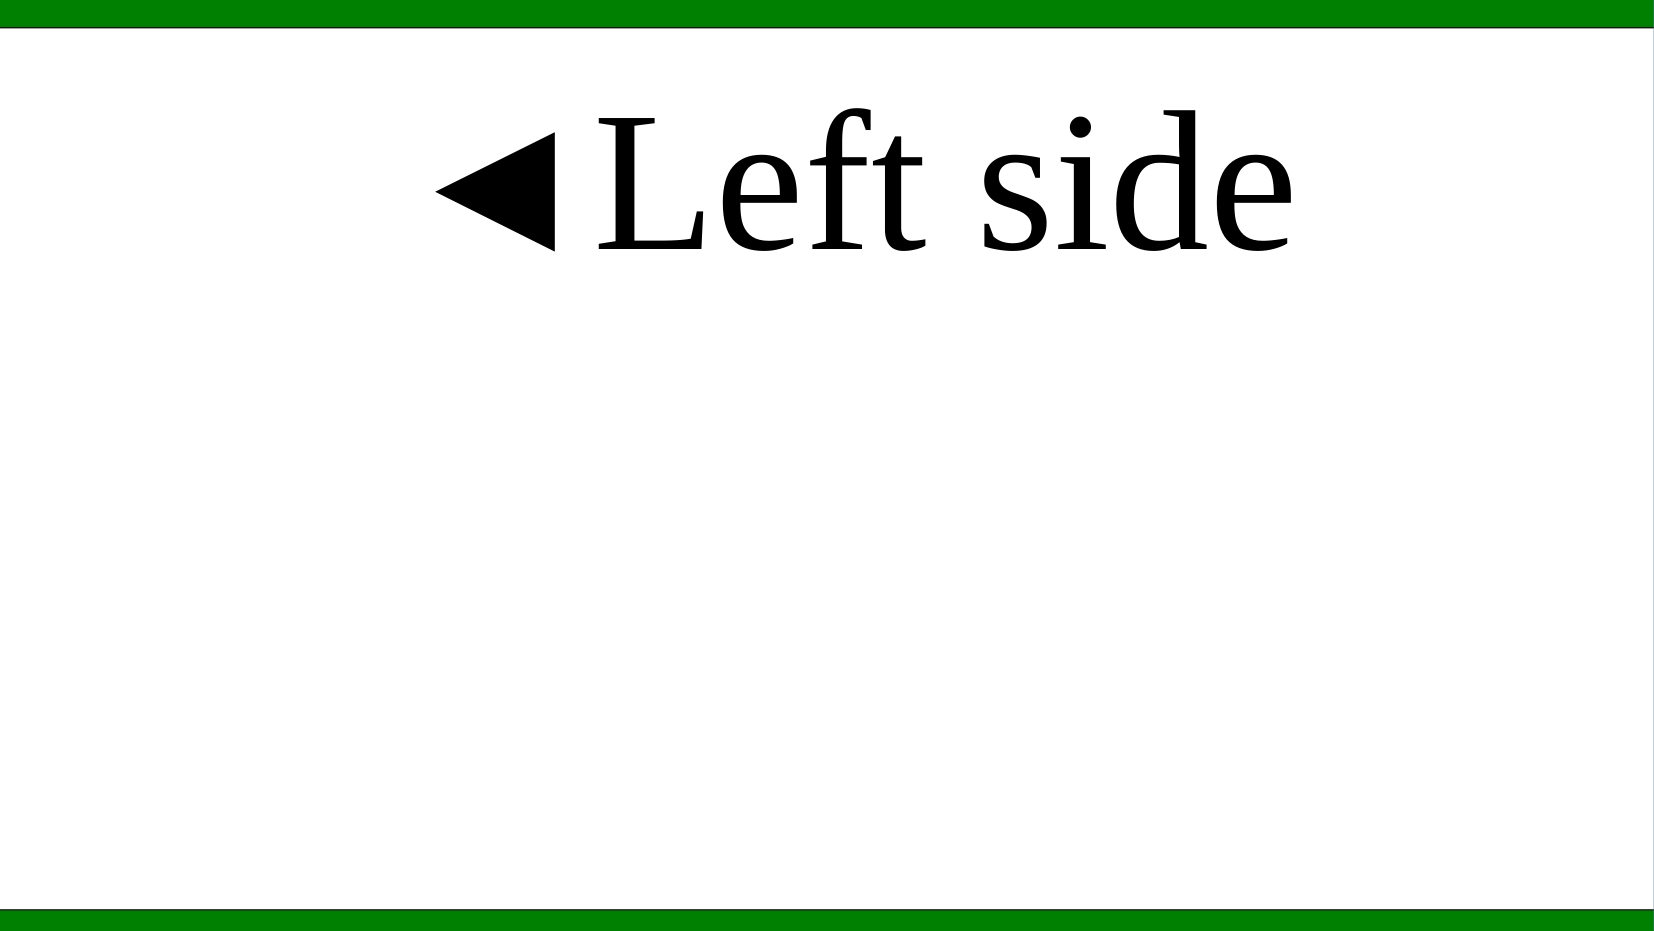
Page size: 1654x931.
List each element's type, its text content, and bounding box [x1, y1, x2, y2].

picture [0, 0, 1654, 931]
text_box ◄Left side [210, 63, 1486, 301]
